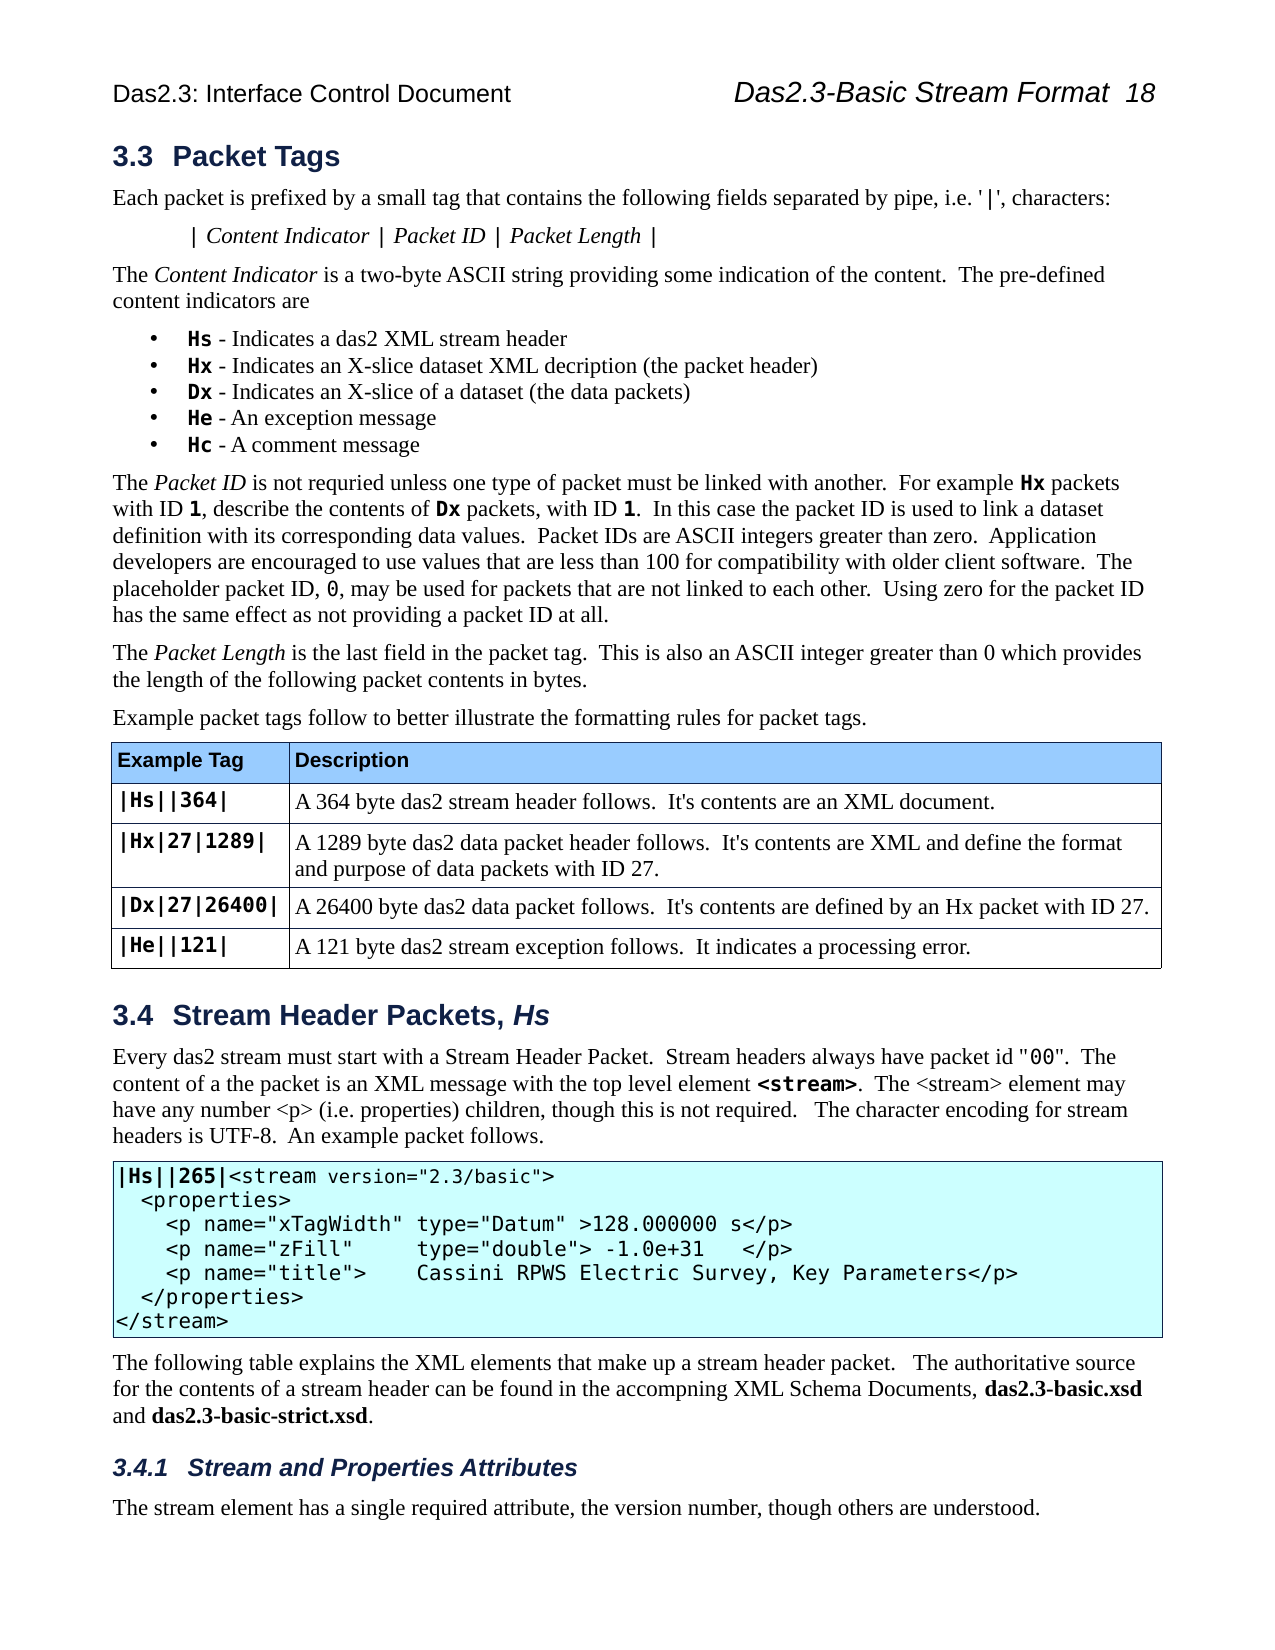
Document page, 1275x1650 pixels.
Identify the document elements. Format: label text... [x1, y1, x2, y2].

list Hc - A comment message [150, 431, 1162, 457]
text Each packet is prefixed by a small tag that contains the following fields separated by pipe, i.e. '|', characters: [112, 184, 1162, 210]
table_header Example Tag [112, 743, 289, 783]
text The Packet Length is the last field in the packet tag. This is also an ASCII integer greater than 0 which provides the length of the following packet contents in bytes. [112, 639, 1162, 692]
text <p name="zFill" type="double"> -1.0e+31 </p> [114, 1234, 1162, 1258]
table_cell A 26400 byte das2 data packet follows. It's contents are defined by an Hx packet with ID 27. [290, 888, 1161, 927]
subtitle Stream and Properties Attributes [112, 1453, 1162, 1482]
text |Hs||265|<stream version="2.3/basic"> [114, 1162, 1162, 1185]
text </properties> [114, 1282, 1162, 1306]
text The stream element has a single required attribute, the version number, though others are understood. [112, 1494, 1162, 1521]
table_cell |He||121| [112, 929, 289, 968]
list Hs - Indicates a das2 XML stream header [150, 325, 1162, 352]
text <p name="title"> Cassini RPWS Electric Survey, Key Parameters</p> [114, 1258, 1162, 1282]
text Every das2 stream must start with a Stream Header Packet. Stream headers always have packet id "00". The content of a the packet is an XML message with the top level element <stream>. The <stream> element may have any number <p> (i.e. properties) children, though this is not required. The character encoding for stream headers is UTF-8. An example packet follows. [112, 1043, 1162, 1149]
table_cell |Dx|27|26400| [112, 888, 289, 927]
table_cell A 1289 byte das2 data packet header follows. It's contents are XML and define the format and purpose of data packets with ID 27. [290, 824, 1161, 887]
text | Content Indicator | Packet ID | Packet Length | [112, 222, 1162, 249]
text <properties> [114, 1185, 1162, 1209]
text Example packet tags follow to better illustrate the formatting rules for packet tags. [112, 704, 1162, 730]
table_cell |Hs||364| [112, 784, 289, 823]
list Hx - Indicates an X-slice dataset XML decription (the packet header) [150, 352, 1162, 378]
text </stream> [114, 1306, 1162, 1337]
text The Content Indicator is a two-byte ASCII string providing some indication of the content. The pre-defined content indicators are [112, 261, 1162, 313]
text The following table explains the XML elements that make up a stream header packet. The authoritative source for the contents of a stream header can be found in the accompning XML Schema Documents, das2.3-basic.xsd and das2.3-basic-strict.xsd. [112, 1349, 1162, 1428]
subtitle Stream Header Packets, Hs [112, 998, 1162, 1031]
table_header Description [290, 743, 1161, 783]
text <p name="xTagWidth" type="Datum" >128.000000 s</p> [114, 1209, 1162, 1234]
list Dx - Indicates an X-slice of a dataset (the data packets) [150, 378, 1162, 404]
text The Packet ID is not requried unless one type of packet must be linked with another. For example Hx packets with ID 1, describe the contents of Dx packets, with ID 1. In this case the packet ID is used to link a dataset definition with its corresponding data values. Packet IDs are ASCII integers greater than zero. Application developers are encouraged to use values that are less than 100 for compatibility with older client software. The placeholder packet ID, 0, may be used for packets that are not linked to each other. Using zero for the packet ID has the same effect as not providing a packet ID at all. [112, 469, 1162, 627]
table_cell A 121 byte das2 stream exception follows. It indicates a processing error. [290, 929, 1161, 968]
list He - An exception message [150, 404, 1162, 431]
table_cell A 364 byte das2 stream header follows. It's contents are an XML document. [290, 784, 1161, 823]
table_cell |Hx|27|1289| [112, 824, 289, 887]
subtitle Packet Tags [112, 138, 1162, 172]
